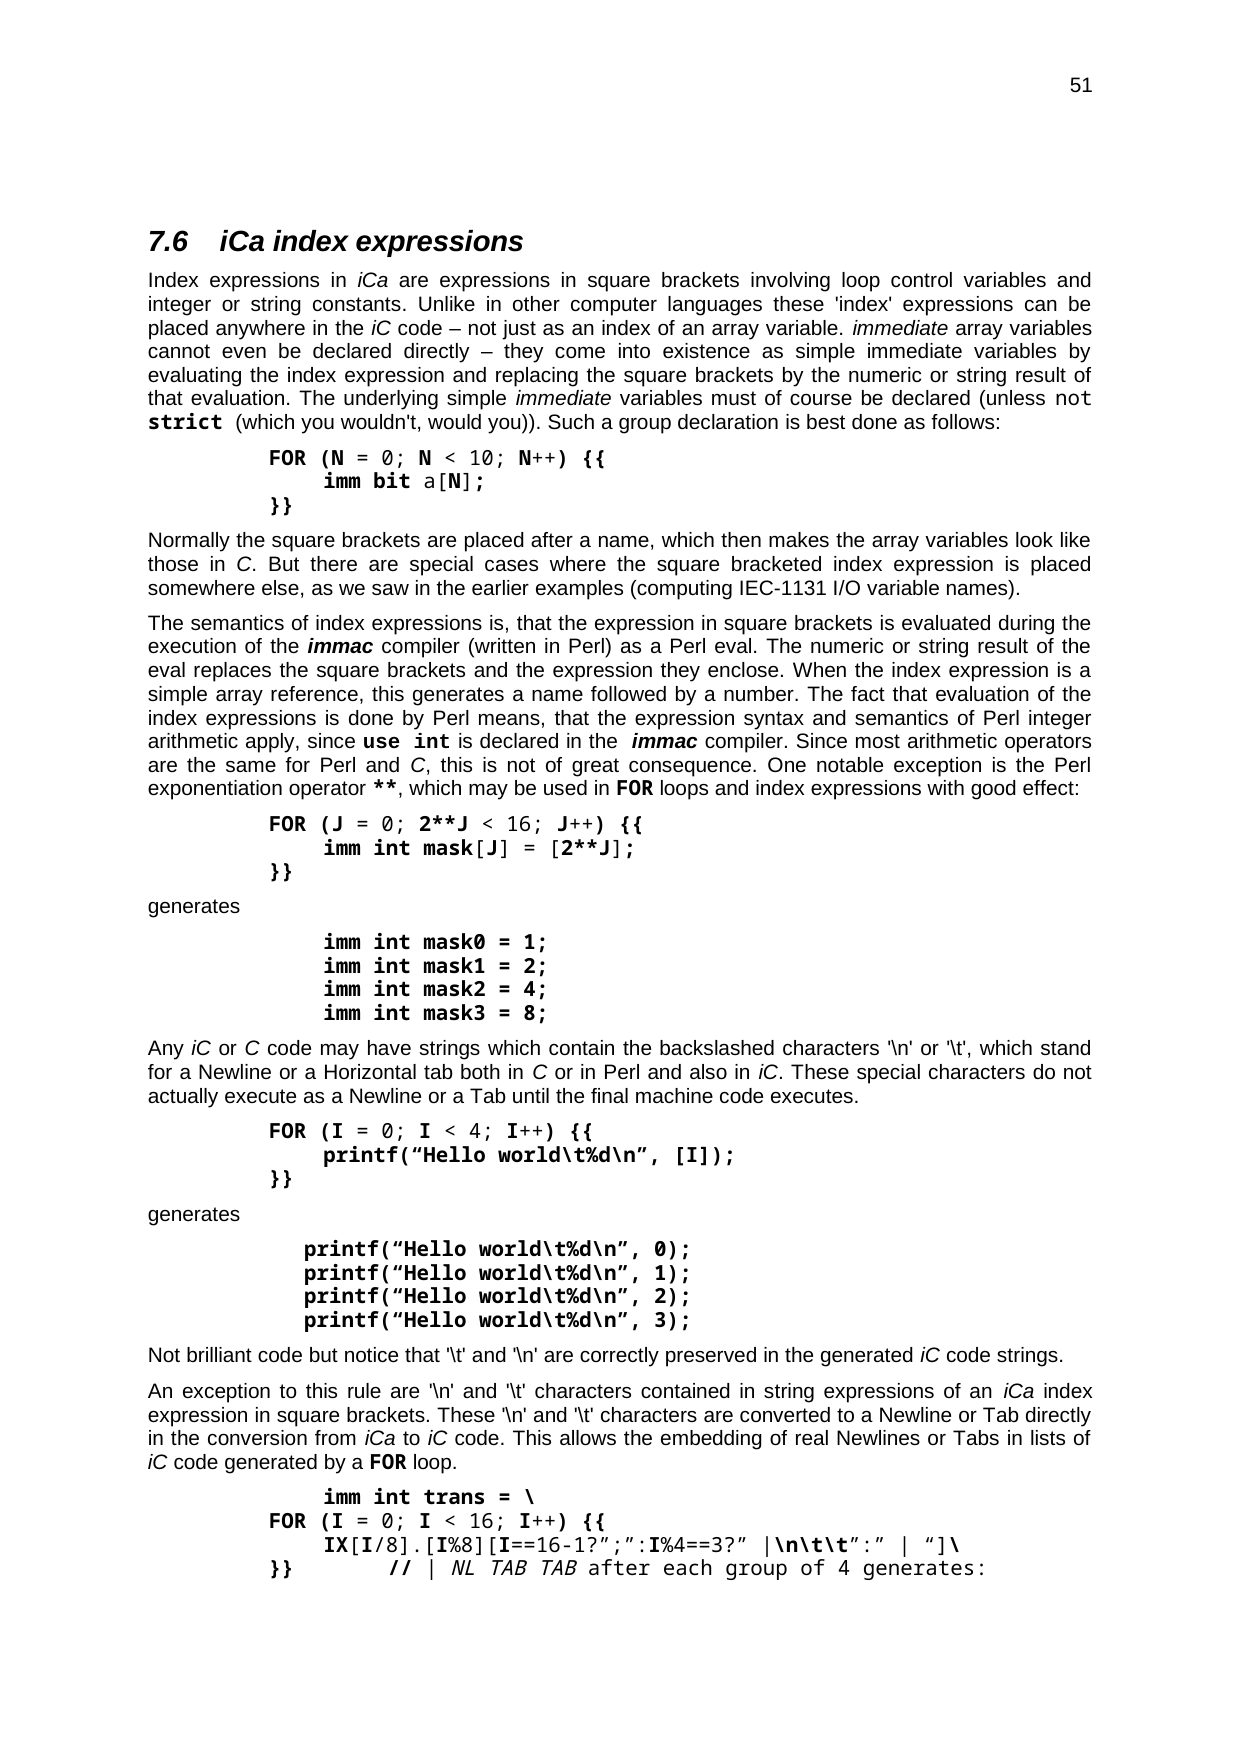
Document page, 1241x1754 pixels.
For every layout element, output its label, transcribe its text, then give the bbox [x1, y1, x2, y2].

text Not brilliant code but notice that '\t' and '\n' are correctly preserved in the generated iC code strings. [148, 1344, 1092, 1368]
text An exception to this rule are '\n' and '\t' characters contained in string expressions of an iCa index expression in square brackets. These '\n' and '\t' characters are converted to a Newline or Tab directly in the conversion from iCa to iC code. This allows the embedding of real Newlines or Tabs in lists of iC code generated by a FOR loop. [148, 1379, 1092, 1474]
text imm int mask0 = 1; imm int mask1 = 2; imm int mask2 = 4; imm int mask3 = 8; [268, 931, 1092, 1025]
subtitle iCa index expressions [148, 224, 1092, 257]
text generates [148, 895, 1092, 919]
text printf(“Hello world\t%d\n”, 0); printf(“Hello world\t%d\n”, 1); printf(“Hello world\t%d\n”, 2); printf(“Hello world\t%d\n”, 3); [268, 1238, 1092, 1332]
text FOR (J = 0; 2**J < 16; J++) {{ imm int mask[J] = [2**J]; }} [268, 812, 1092, 883]
text imm int trans = \ FOR (I = 0; I < 16; I++) {{ IX[I/8].[I%8][I==16-1?”;”:I%4==3?” |\n\t\t”:” | “]\ }} // | NL TAB TAB after each group of 4 generates: [268, 1486, 1092, 1580]
text generates [148, 1202, 1092, 1226]
text The semantics of index expressions is, that the expression in square brackets is evaluated during the execution of the immac compiler (written in Perl) as a Perl eval. The numeric or string result of the eval replaces the square brackets and the expression they enclose. When the index expression is a simple array reference, this generates a name followed by a number. The fact that evaluation of the index expressions is done by Perl means, that the expression syntax and semantics of Perl integer arithmetic apply, since use int is declared in the immac compiler. Since most arithmetic operators are the same for Perl and C, this is not of great consequence. One notable exception is the Perl exponentiation operator **, which may be used in FOR loops and index expressions with good effect: [148, 611, 1092, 801]
text Index expressions in iCa are expressions in square brackets involving loop control variables and integer or string constants. Unlike in other computer languages these 'index' expressions can be placed anywhere in the iC code – not just as an index of an array variable. immediate array variables cannot even be declared directly – they come into existence as simple immediate variables by evaluating the index expression and replacing the square brackets by the numeric or string result of that evaluation. The underlying simple immediate variables must of course be declared (unless not strict (which you wouldn't, would you)). Such a group declaration is best done as follows: [148, 269, 1092, 434]
text FOR (I = 0; I < 4; I++) {{ printf(“Hello world\t%d\n”, [I]); }} [268, 1119, 1092, 1191]
text Normally the square brackets are placed after a name, which then makes the array variables look like those in C. But there are special cases where the square bracketed index expression is placed somewhere else, as we saw in the earlier examples (computing IEC-1131 I/O variable names). [148, 529, 1092, 600]
text Any iC or C code may have strings which contain the backslashed characters '\n' or '\t', which stand for a Newline or a Horizontal tab both in C or in Perl and also in iC. These special characters do not actually execute as a Newline or a Tab until the final machine code executes. [148, 1037, 1092, 1108]
text FOR (N = 0; N < 10; N++) {{ imm bit a[N]; }} [268, 446, 1092, 517]
